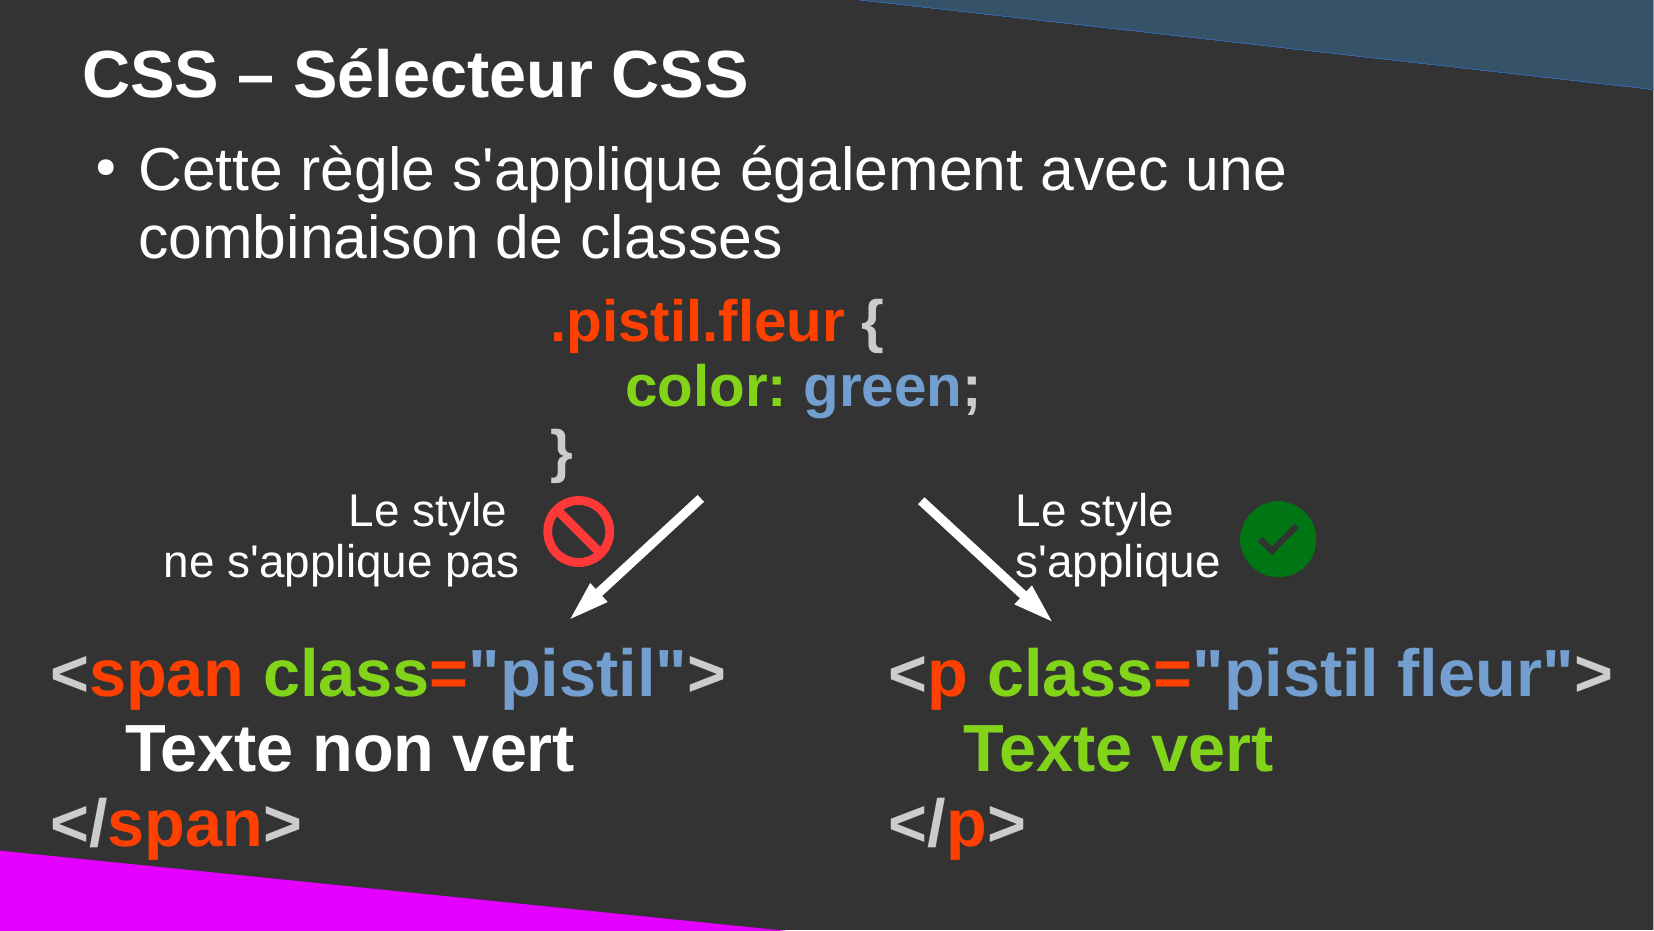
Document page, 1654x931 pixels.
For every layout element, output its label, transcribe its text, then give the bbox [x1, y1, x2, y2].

text_box [0, 850, 788, 931]
picture [1240, 501, 1316, 577]
list Cette règle s'applique également avec une combinaison de classes [80, 135, 1605, 272]
text_box <p class="pistil fleur"> Texte vert </p> [874, 628, 1654, 869]
title Le style ne s'applique pas [153, 484, 520, 588]
title Le style s'applique [1015, 484, 1382, 588]
text_box [860, 0, 1654, 90]
title CSS – Sélecteur CSS [82, 37, 1571, 114]
text_box [543, 496, 615, 567]
text_box <span class="pistil"> Texte non vert </span> [35, 628, 779, 869]
text_box .pistil.fleur { color: green; } [535, 281, 1099, 492]
